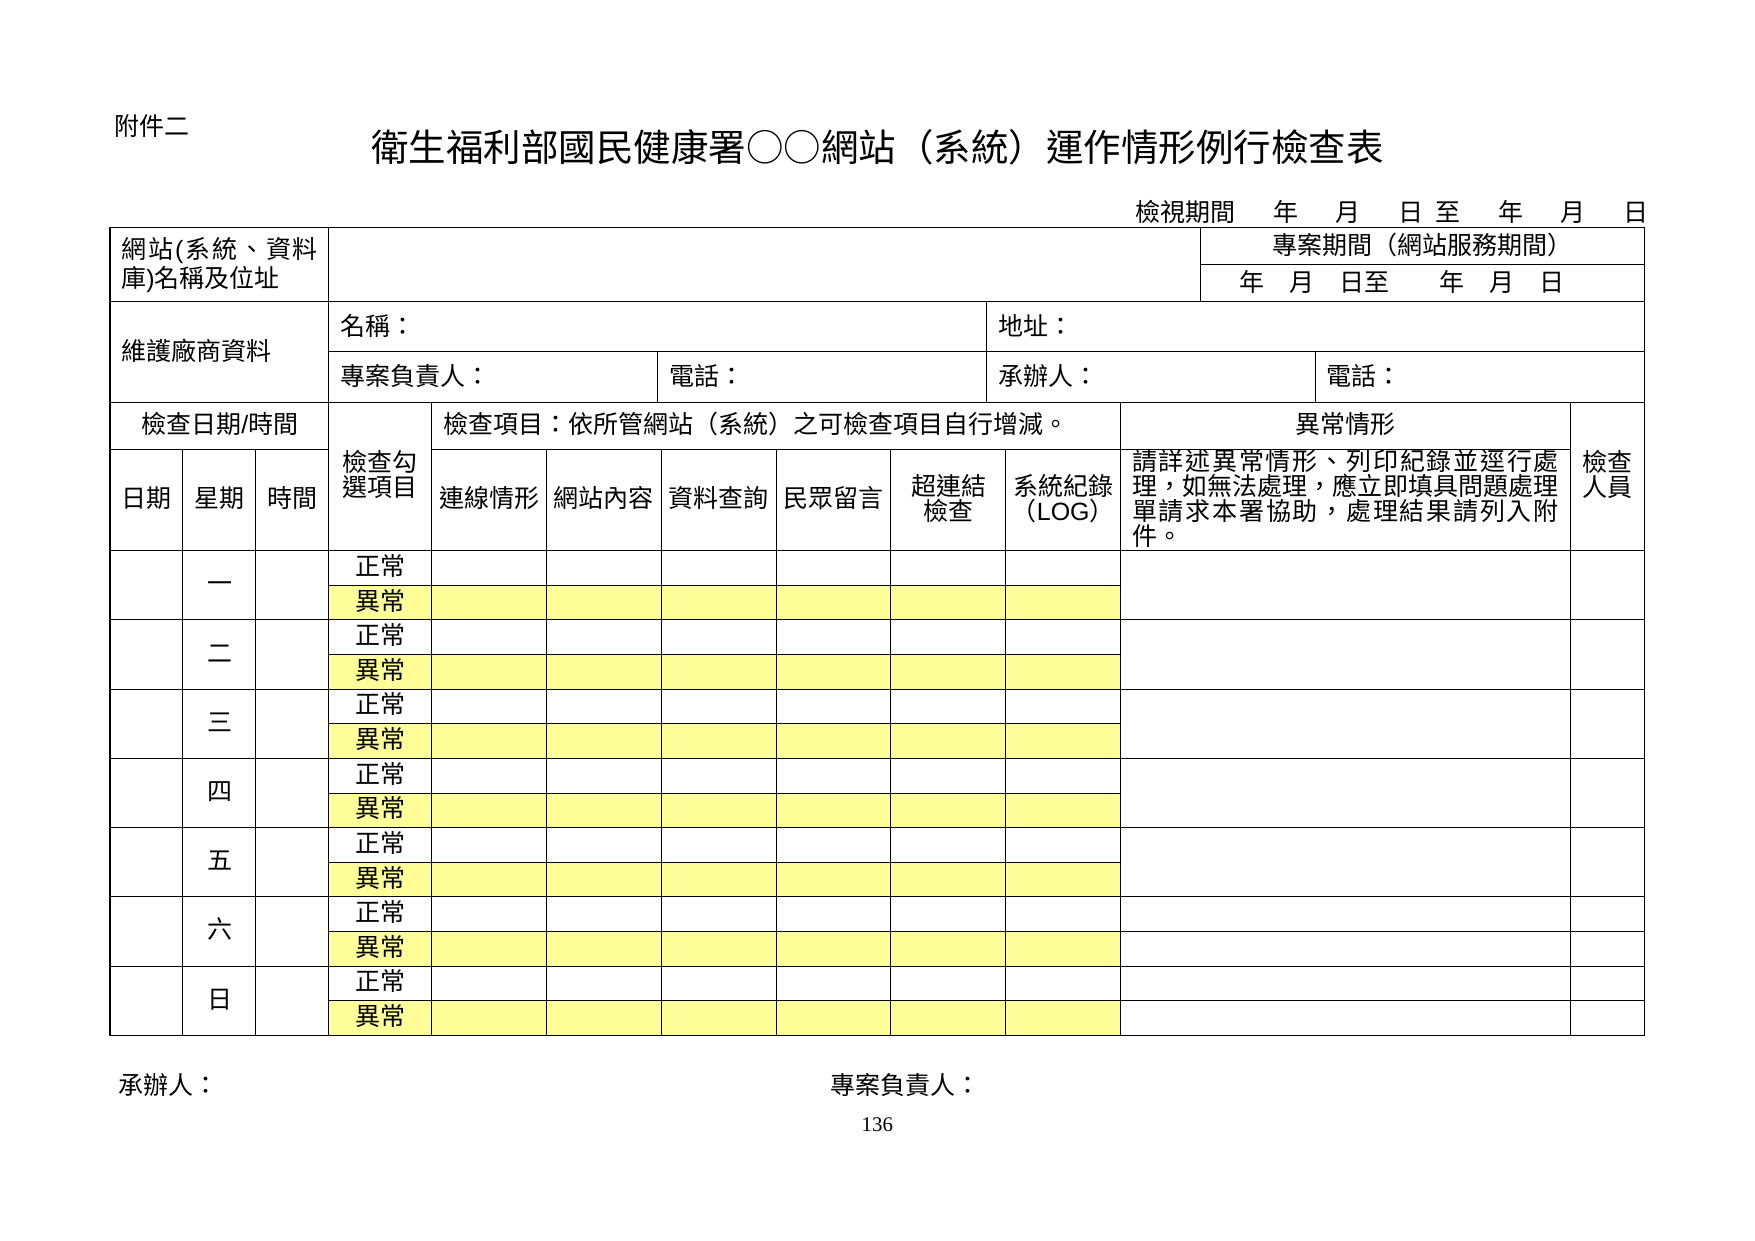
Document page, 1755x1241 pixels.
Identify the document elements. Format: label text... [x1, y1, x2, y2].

table_cell [256, 759, 328, 827]
table_cell [662, 794, 776, 827]
table_cell 異常 [329, 586, 431, 619]
table_cell [777, 1001, 890, 1035]
text 承辦人： 專案負責人： [118, 1061, 1636, 1102]
table_cell [1121, 551, 1570, 619]
table_cell 網站內容 [547, 450, 661, 550]
table_cell [662, 690, 776, 723]
table_cell 專案負責人： [329, 352, 657, 402]
table_cell [547, 932, 661, 966]
table_cell [111, 828, 182, 896]
table_cell [432, 863, 546, 896]
table_cell [1571, 967, 1644, 1000]
table_cell 名稱： [329, 302, 986, 351]
table_cell [432, 967, 546, 1000]
table_cell [1571, 828, 1644, 896]
table_cell 請詳述異常情形、列印紀錄並逕行處理，如無法處理，應立即填具問題處理單請求本署協助，處理結果請列入附件。 [1121, 450, 1570, 550]
table_cell 正常 [329, 759, 431, 792]
table_cell [432, 724, 546, 758]
table_cell [1571, 620, 1644, 689]
table_cell 地址： [987, 302, 1644, 351]
table_cell 六 [183, 897, 255, 966]
table_cell [777, 863, 890, 896]
table_cell [777, 690, 890, 723]
table_cell [111, 897, 182, 966]
table_cell [777, 620, 890, 654]
table_cell [891, 932, 1005, 966]
table_cell [432, 1001, 546, 1035]
table_cell [662, 828, 776, 862]
table_cell [1121, 967, 1570, 1000]
table_cell 連線情形 [432, 450, 546, 550]
table_cell [662, 724, 776, 758]
table_cell [1121, 1001, 1570, 1035]
table_cell [891, 690, 1005, 723]
table_cell 異常 [329, 863, 431, 896]
table_cell [777, 794, 890, 827]
table_cell [547, 897, 661, 931]
table_cell [1121, 759, 1570, 827]
table_cell 異常 [329, 932, 431, 966]
table_cell [547, 828, 661, 862]
table_cell [1006, 690, 1120, 723]
table_cell [1121, 932, 1570, 966]
table_cell 維護廠商資料 [111, 302, 328, 402]
table_cell [111, 759, 182, 827]
table_cell [111, 620, 182, 689]
text 衛生福利部國民健康署○○網站（系統）運作情形例行檢查表 [99, 99, 1636, 172]
table_cell 資料查詢 [662, 450, 776, 550]
table_cell [777, 828, 890, 862]
table_cell [891, 724, 1005, 758]
table_cell [891, 620, 1005, 654]
table_cell 檢查人員 [1571, 403, 1644, 550]
table_cell [1121, 620, 1570, 689]
table_cell 年 月 日至 年 月 日 [1201, 265, 1644, 301]
table_cell [432, 932, 546, 966]
table_cell [547, 586, 661, 619]
table_cell [547, 620, 661, 654]
table_cell [777, 655, 890, 689]
table_cell [256, 620, 328, 689]
table_cell [891, 1001, 1005, 1035]
table_cell [662, 586, 776, 619]
table_cell 三 [183, 690, 255, 758]
table_cell [547, 655, 661, 689]
table_cell [432, 655, 546, 689]
table_cell 二 [183, 620, 255, 689]
table_cell [1006, 724, 1120, 758]
table_cell [1006, 586, 1120, 619]
table_cell 電話： [658, 352, 986, 402]
table_cell [547, 863, 661, 896]
table_cell [891, 655, 1005, 689]
table_cell [547, 724, 661, 758]
table_cell [1006, 828, 1120, 862]
table_cell [1006, 897, 1120, 931]
table_cell [432, 828, 546, 862]
table_cell [662, 967, 776, 1000]
table_cell [777, 967, 890, 1000]
table_cell [256, 551, 328, 619]
table_cell [662, 863, 776, 896]
table_cell [547, 1001, 661, 1035]
table_cell [1006, 967, 1120, 1000]
table_cell [547, 551, 661, 585]
table_cell [432, 897, 546, 931]
table_cell [1571, 932, 1644, 966]
table_cell [1006, 620, 1120, 654]
table_cell [1006, 655, 1120, 689]
table_cell 四 [183, 759, 255, 827]
table_cell [1571, 897, 1644, 931]
table_cell 檢查日期/時間 [111, 403, 328, 449]
table_cell 正常 [329, 620, 431, 654]
table_cell 正常 [329, 897, 431, 931]
table_cell 正常 [329, 690, 431, 723]
table_cell [1571, 690, 1644, 758]
table_cell 正常 [329, 551, 431, 585]
table_cell [1006, 863, 1120, 896]
table_cell [1006, 759, 1120, 792]
table_cell 日 [183, 967, 255, 1035]
table_cell [432, 690, 546, 723]
table_cell [111, 967, 182, 1035]
table_cell 正常 [329, 967, 431, 1000]
table_cell [1121, 897, 1570, 931]
table_cell [777, 551, 890, 585]
table_cell [111, 690, 182, 758]
table_cell [662, 655, 776, 689]
table_cell [1121, 690, 1570, 758]
table_cell [662, 620, 776, 654]
table_cell [547, 759, 661, 792]
table_cell 檢查勾選項目 [329, 403, 431, 550]
table_cell [891, 967, 1005, 1000]
table_cell [256, 828, 328, 896]
table_cell [891, 863, 1005, 896]
table_cell [891, 551, 1005, 585]
table_cell 異常 [329, 1001, 431, 1035]
table_cell [432, 586, 546, 619]
text 附件二 [114, 107, 197, 143]
table_cell [1006, 932, 1120, 966]
table_cell 系統紀錄 （LOG） [1006, 450, 1120, 550]
table_cell [891, 586, 1005, 619]
table_cell 異常 [329, 794, 431, 827]
table_cell 異常 [329, 724, 431, 758]
table_cell 星期 [183, 450, 255, 550]
text 檢視期間 年 月 日 至 年 月 日 [118, 199, 1648, 227]
table_cell [432, 794, 546, 827]
table_cell [662, 932, 776, 966]
table_cell [1006, 1001, 1120, 1035]
table_cell [662, 551, 776, 585]
table_cell [1571, 1001, 1644, 1035]
table_cell 承辦人： [987, 352, 1315, 402]
table_cell [432, 620, 546, 654]
table_cell [777, 897, 890, 931]
table_cell [662, 897, 776, 931]
table_cell [547, 967, 661, 1000]
table_cell [1571, 759, 1644, 827]
table_cell [891, 897, 1005, 931]
table_cell [256, 690, 328, 758]
table_cell [547, 690, 661, 723]
table_cell 異常情形 [1121, 403, 1570, 449]
table_cell [1121, 828, 1570, 896]
table_cell 正常 [329, 828, 431, 862]
table_cell [1006, 794, 1120, 827]
table_cell [1571, 551, 1644, 619]
table_cell 檢查項目：依所管網站（系統）之可檢查項目自行增減。 [432, 403, 1120, 449]
table_cell 異常 [329, 655, 431, 689]
table_cell 民眾留言 [777, 450, 890, 550]
table_cell [891, 794, 1005, 827]
table_cell 超連結 檢查 [891, 450, 1005, 550]
table_header 專案期間（網站服務期間） [1201, 228, 1644, 263]
table_cell [777, 932, 890, 966]
table_header [329, 228, 1200, 301]
table_cell [432, 759, 546, 792]
table_cell [891, 828, 1005, 862]
table_cell [662, 759, 776, 792]
table_cell 五 [183, 828, 255, 896]
table_cell [256, 967, 328, 1035]
table_cell 時間 [256, 450, 328, 550]
table_cell [777, 724, 890, 758]
table_cell 一 [183, 551, 255, 619]
table_cell [111, 551, 182, 619]
table_cell [777, 759, 890, 792]
table_cell [432, 551, 546, 585]
table_cell [662, 1001, 776, 1035]
table_cell [256, 897, 328, 966]
table_cell 日期 [111, 450, 182, 550]
table_cell [891, 759, 1005, 792]
table_cell 電話： [1316, 352, 1644, 402]
table_cell [1006, 551, 1120, 585]
table_header 網站(系統、資料庫)名稱及位址 [111, 228, 328, 301]
table_cell [777, 586, 890, 619]
table_cell [547, 794, 661, 827]
